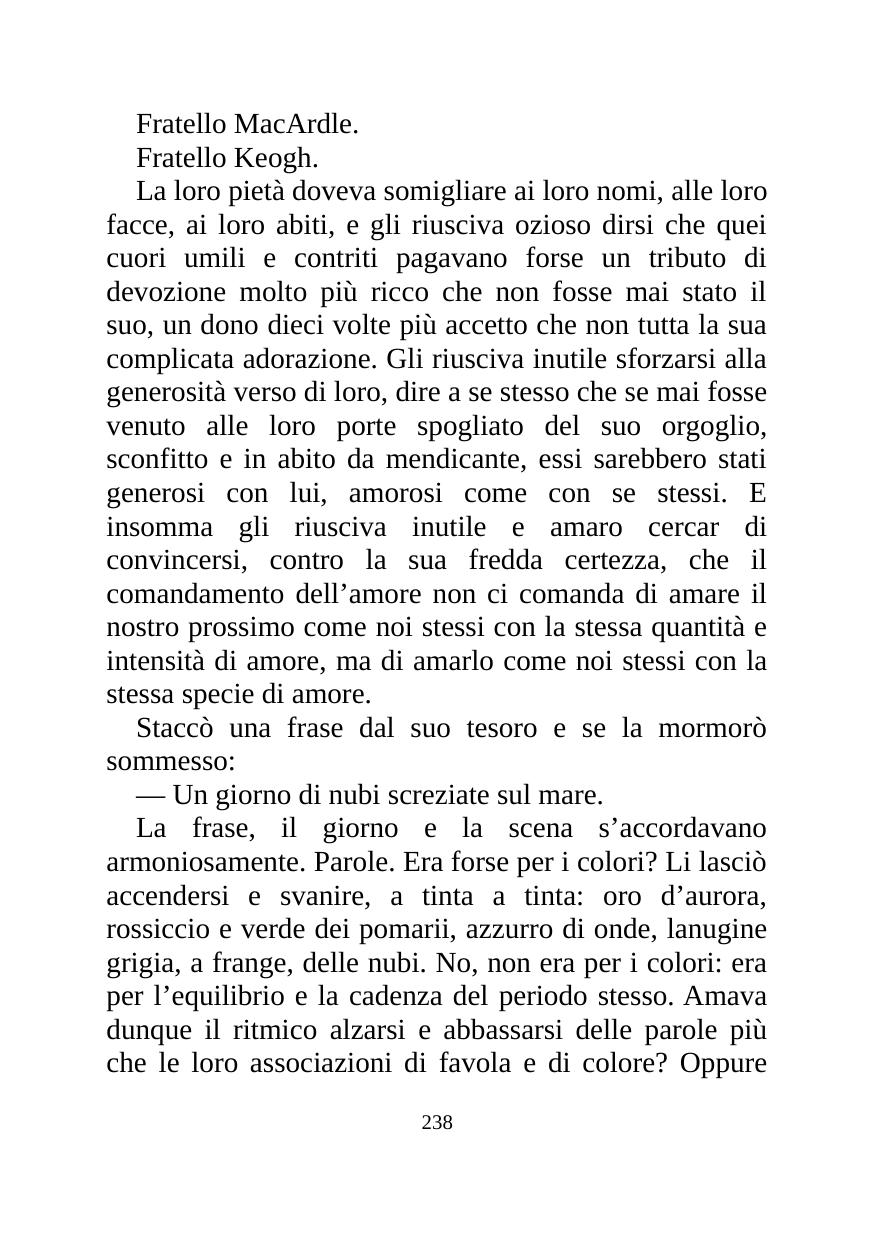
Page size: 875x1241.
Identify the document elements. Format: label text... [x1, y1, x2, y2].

text Fratello MacArdle. [106, 106, 768, 140]
text — Un giorno di nubi screziate sul mare. [106, 777, 768, 811]
text Staccò una frase dal suo tesoro e se la mormorò sommesso: [106, 710, 768, 777]
text La frase, il giorno e la scena s’accordavano armoniosamente. Parole. Era forse per i colori? Li lasciò accendersi e svanire, a tinta a tinta: oro d’aurora, rossiccio e verde dei pomarii, azzurro di onde, lanugine grigia, a frange, delle nubi. No, non era per i colori: era per l’equilibrio e la cadenza del periodo stesso. Amava dunque il ritmico alzarsi e abbassarsi delle parole più che le loro associazioni di favola e di colore? Oppure [106, 811, 768, 1079]
text La loro pietà doveva somigliare ai loro nomi, alle loro facce, ai loro abiti, e gli riusciva ozioso dirsi che quei cuori umili e contriti pagavano forse un tributo di devozione molto più ricco che non fosse mai stato il suo, un dono dieci volte più accetto che non tutta la sua complicata adorazione. Gli riusciva inutile sforzarsi alla generosità verso di loro, dire a se stesso che se mai fosse venuto alle loro porte spogliato del suo orgoglio, sconfitto e in abito da mendicante, essi sarebbero stati generosi con lui, amorosi come con se stessi. E insomma gli riusciva inutile e amaro cercar di convincersi, contro la sua fredda certezza, che il comandamento dell’amore non ci comanda di amare il nostro prossimo come noi stessi con la stessa quantità e intensità di amore, ma di amarlo come noi stessi con la stessa specie di amore. [106, 173, 768, 710]
text Fratello Keogh. [106, 140, 768, 173]
